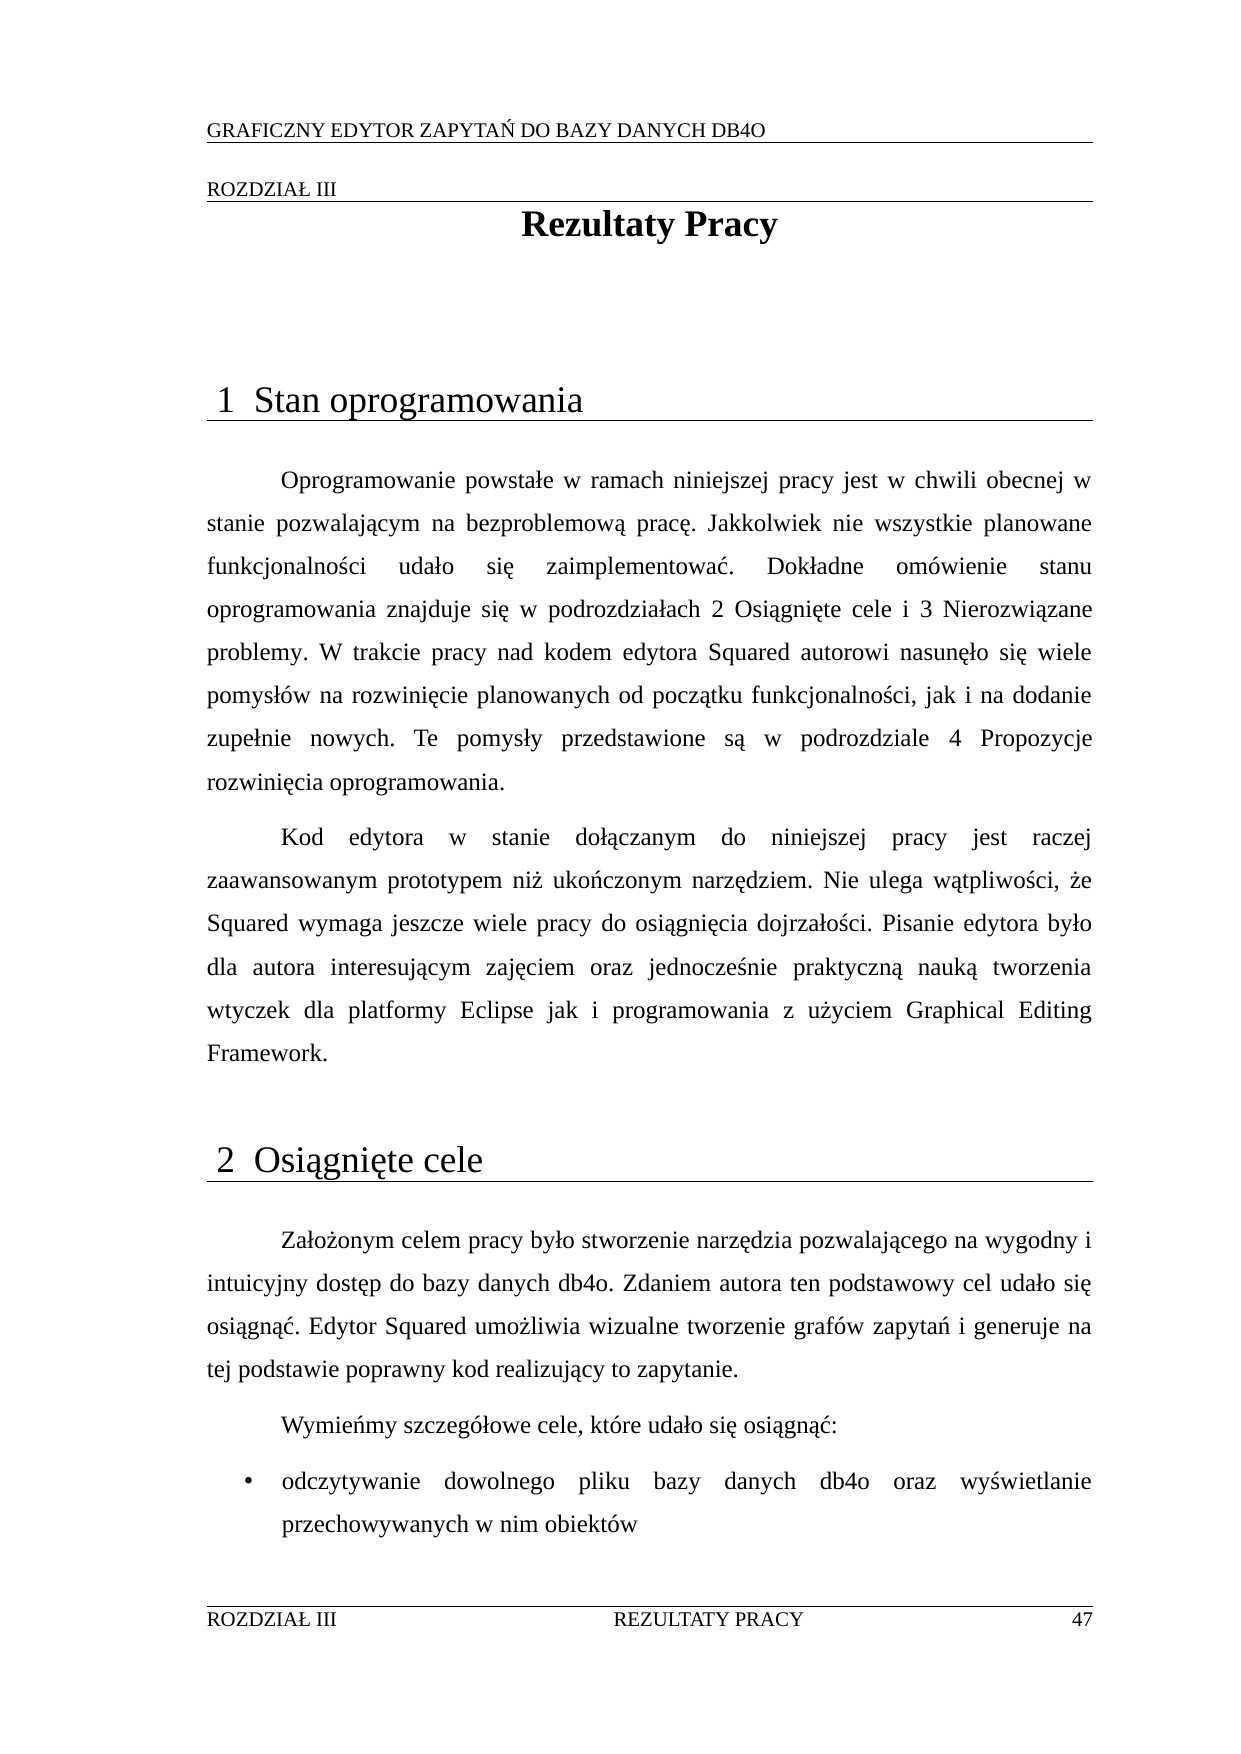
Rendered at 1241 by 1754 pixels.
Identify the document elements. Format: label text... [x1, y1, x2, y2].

text Oprogramowanie powstałe w ramach niniejszej pracy jest w chwili obecnej w stanie pozwalającym na bezproblemową pracę. Jakkolwiek nie wszystkie planowane funkcjonalności udało się zaimplementować. Dokładne omówienie stanu oprogramowania znajduje się w podrozdziałach 2 Osiągnięte cele i 3 Nierozwiązane problemy. W trakcie pracy nad kodem edytora Squared autorowi nasunęło się wiele pomysłów na rozwinięcie planowanych od początku funkcjonalności, jak i na dodanie zupełnie nowych. Te pomysły przedstawione są w podrozdziale 4 Propozycje rozwinięcia oprogramowania. [207, 465, 1093, 795]
text Założonym celem pracy było stworzenie narzędzia pozwalającego na wygodny i intuicyjny dostęp do bazy danych db4o. Zdaniem autora ten podstawowy cel udało się osiągnąć. Edytor Squared umożliwia wizualne tworzenie grafów zapytań i generuje na tej podstawie poprawny kod realizujący to zapytanie. [207, 1225, 1093, 1383]
text Kod edytora w stanie dołączanym do niniejszej pracy jest raczej zaawansowanym prototypem niż ukończonym narzędziem. Nie ulega wątpliwości, że Squared wymaga jeszcze wiele pracy do osiągnięcia dojrzałości. Pisanie edytora było dla autora interesującym zajęciem oraz jednocześnie praktyczną nauką tworzenia wtyczek dla platformy Eclipse jak i programowania z użyciem Graphical Editing Framework. [207, 822, 1093, 1067]
text Rezultaty Pracy [207, 202, 1093, 244]
subtitle Stan oprogramowania [207, 377, 1093, 420]
subtitle Osiągnięte cele [207, 1138, 1093, 1181]
text Wymieńmy szczegółowe cele, które udało się osiągnąć: [207, 1410, 1093, 1439]
subtitle ROZDZIAŁ III [207, 177, 1093, 201]
list odczytywanie dowolnego pliku bazy danych db4o oraz wyświetlanie przechowywanych w nim obiektów [244, 1466, 1093, 1538]
